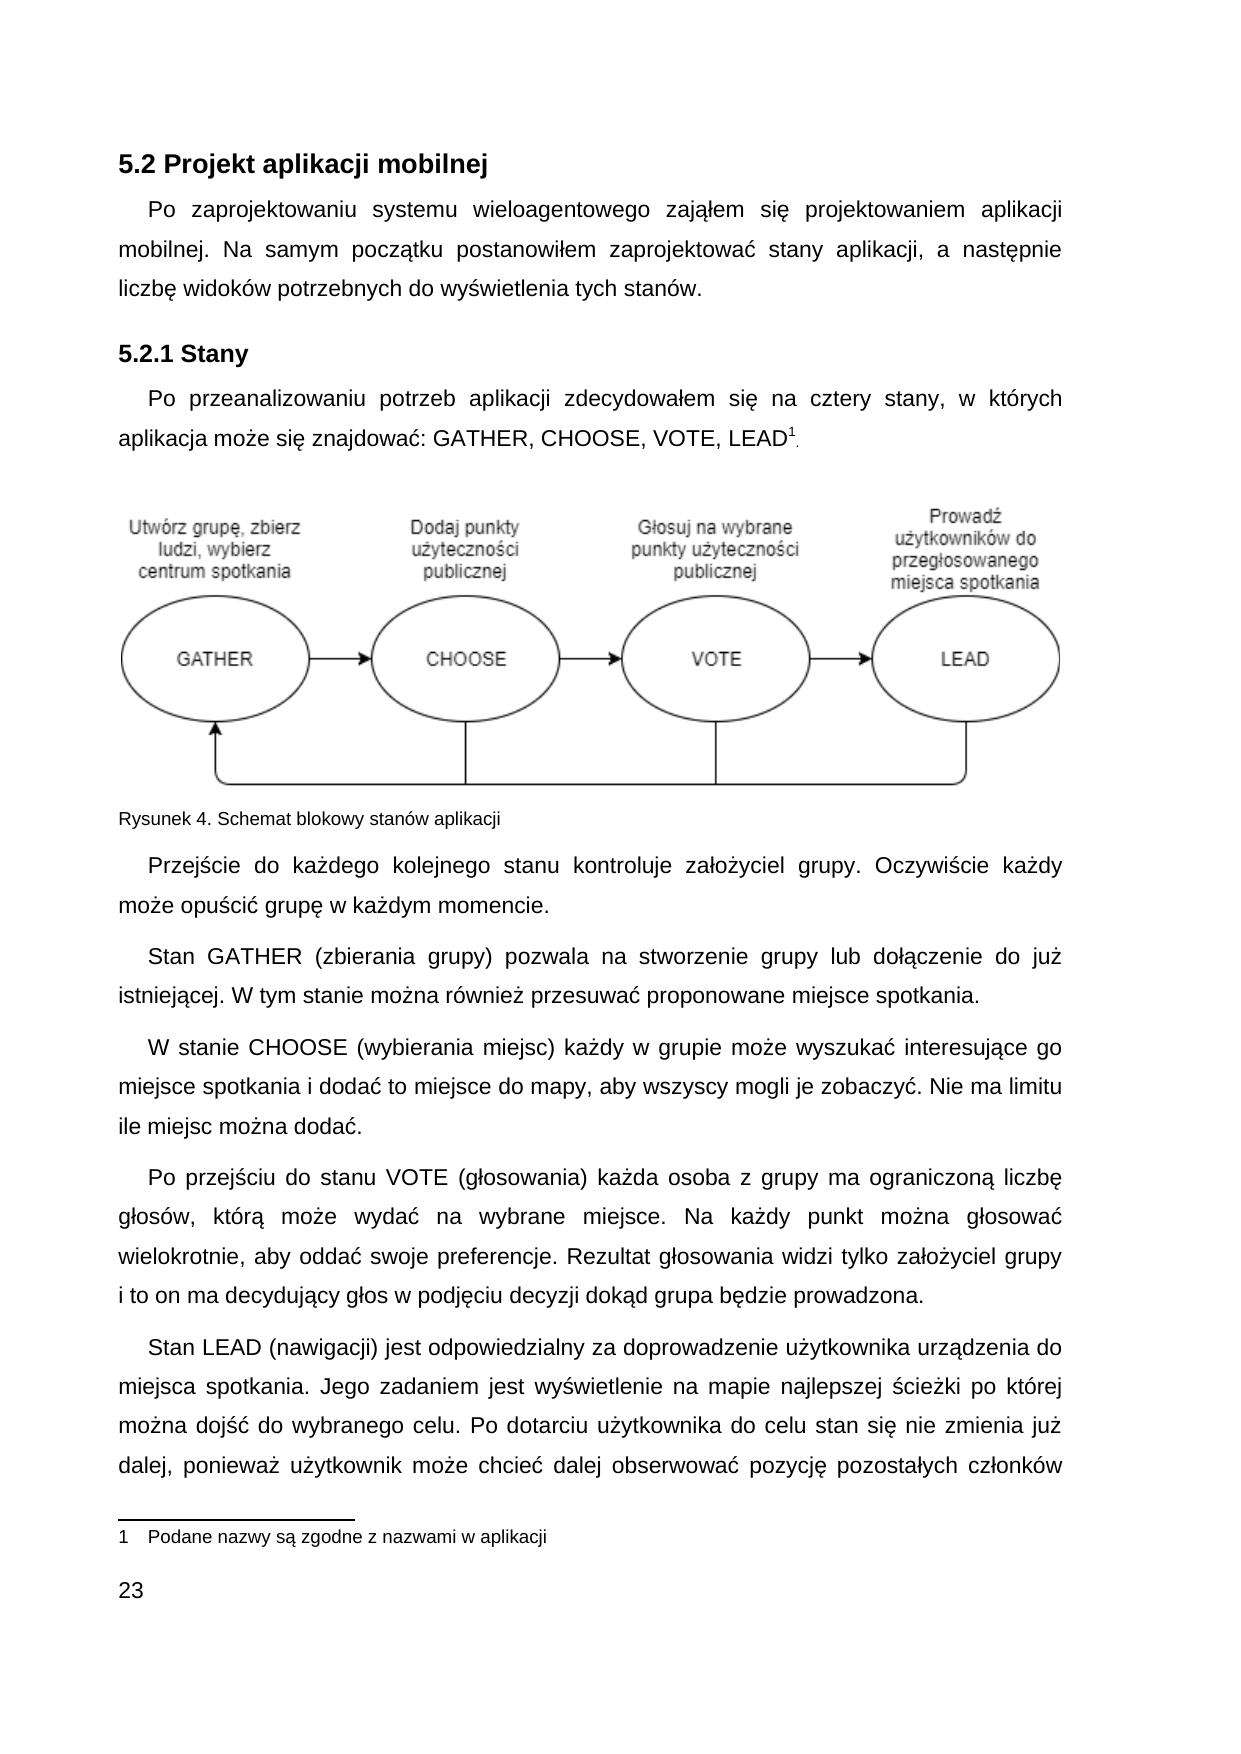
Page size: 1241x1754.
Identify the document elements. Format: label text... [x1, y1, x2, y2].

subtitle 5.2.1 Stany [118, 339, 1063, 368]
text Po zaprojektowaniu systemu wieloagentowego zająłem się projektowaniem aplikacji mobilnej. Na samym początku postanowiłem zaprojektować stany aplikacji, a następnie liczbę widoków potrzebnych do wyświetlenia tych stanów. [118, 196, 1063, 301]
text Po przeanalizowaniu potrzeb aplikacji zdecydowałem się na cztery stany, w których aplikacja może się znajdować: GATHER, CHOOSE, VOTE, LEAD. [118, 385, 1063, 451]
text W stanie CHOOSE (wybierania miejsc) każdy w grupie może wyszukać interesujące go miejsce spotkania i dodać to miejsce do mapy, aby wszyscy mogli je zobaczyć. Nie ma limitu ile miejsc można dodać. [118, 1034, 1063, 1139]
text Stan LEAD (nawigacji) jest odpowiedzialny za doprowadzenie użytkownika urządzenia do miejsca spotkania. Jego zadaniem jest wyświetlenie na mapie najlepszej ścieżki po której można dojść do wybranego celu. Po dotarciu użytkownika do celu stan się nie zmienia już dalej, ponieważ użytkownik może chcieć dalej obserwować pozycję pozostałych członków [118, 1333, 1063, 1478]
text Stan GATHER (zbierania grupy) pozwala na stworzenie grupy lub dołączenie do już istniejącej. W tym stanie można również przesuwać proponowane miejsce spotkania. [118, 943, 1063, 1009]
text Rysunek 4. Schemat blokowy stanów aplikacji [118, 798, 1063, 830]
text Po przejściu do stanu VOTE (głosowania) każda osoba z grupy ma ograniczoną liczbę głosów, którą może wydać na wybrane miejsce. Na każdy punkt można głosować wielokrotnie, aby oddać swoje preferencje. Rezultat głosowania widzi tylko założyciel grupy i to on ma decydujący głos w podjęciu decyzji dokąd grupa będzie prowadzona. [118, 1164, 1063, 1309]
picture [121, 506, 1060, 798]
text Przejście do każdego kolejnego stanu kontroluje założyciel grupy. Oczywiście każdy może opuścić grupę w każdym momencie. [118, 852, 1063, 918]
text Podane nazwy są zgodne z nazwami w aplikacji [118, 1526, 1063, 1547]
subtitle 5.2 Projekt aplikacji mobilnej [118, 148, 1063, 179]
